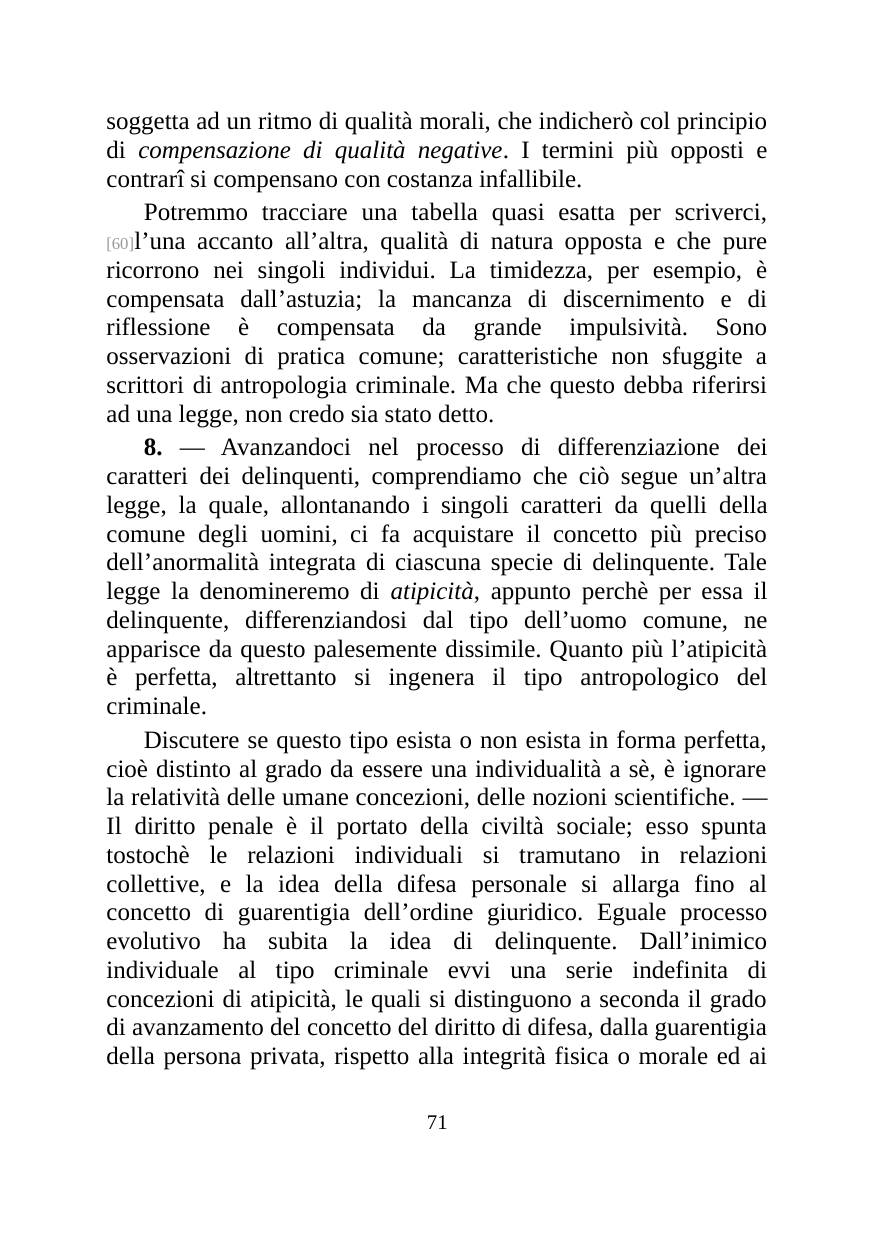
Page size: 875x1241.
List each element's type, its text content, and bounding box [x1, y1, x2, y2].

text Discutere se questo tipo esista o non esista in forma perfetta, cioè distinto al grado da essere una individualità a sè, è ignorare la relatività delle umane concezioni, delle nozioni scientifiche. ― Il diritto penale è il portato della civiltà sociale; esso spunta tostochè le relazioni individuali si tramutano in relazioni collettive, e la idea della difesa personale si allarga fino al concetto di guarentigia dell’ordine giuridico. Eguale processo evolutivo ha subita la idea di delinquente. Dall’inimico individuale al tipo criminale evvi una serie indefinita di concezioni di atipicità, le quali si distinguono a seconda il grado di avanzamento del concetto del diritto di difesa, dalla guarentigia della persona privata, rispetto alla integrità fisica o morale ed ai [106, 725, 768, 1070]
text soggetta ad un ritmo di qualità morali, che indicherò col principio di compensazione di qualità negative. I termini più opposti e contrarî si compensano con costanza infallibile. [106, 106, 768, 192]
text Potremmo tracciare una tabella quasi esatta per scriverci,[60]l’una accanto all’altra, qualità di natura opposta e che pure ricorrono nei singoli individui. La timidezza, per esempio, è compensata dall’astuzia; la mancanza di discernimento e di riflessione è compensata da grande impulsività. Sono osservazioni di pratica comune; caratteristiche non sfuggite a scrittori di antropologia criminale. Ma che questo debba riferirsi ad una legge, non credo sia stato detto. [106, 197, 768, 427]
text 8. ― Avanzandoci nel processo di differenziazione dei caratteri dei delinquenti, comprendiamo che ciò segue un’altra legge, la quale, allontanando i singoli caratteri da quelli della comune degli uomini, ci fa acquistare il concetto più preciso dell’anormalità integrata di ciascuna specie di delinquente. Tale legge la denomineremo di atipicità, appunto perchè per essa il delinquente, differenziandosi dal tipo dell’uomo comune, ne apparisce da questo palesemente dissimile. Quanto più l’atipicità è perfetta, altrettanto si ingenera il tipo antropologico del criminale. [106, 432, 768, 720]
